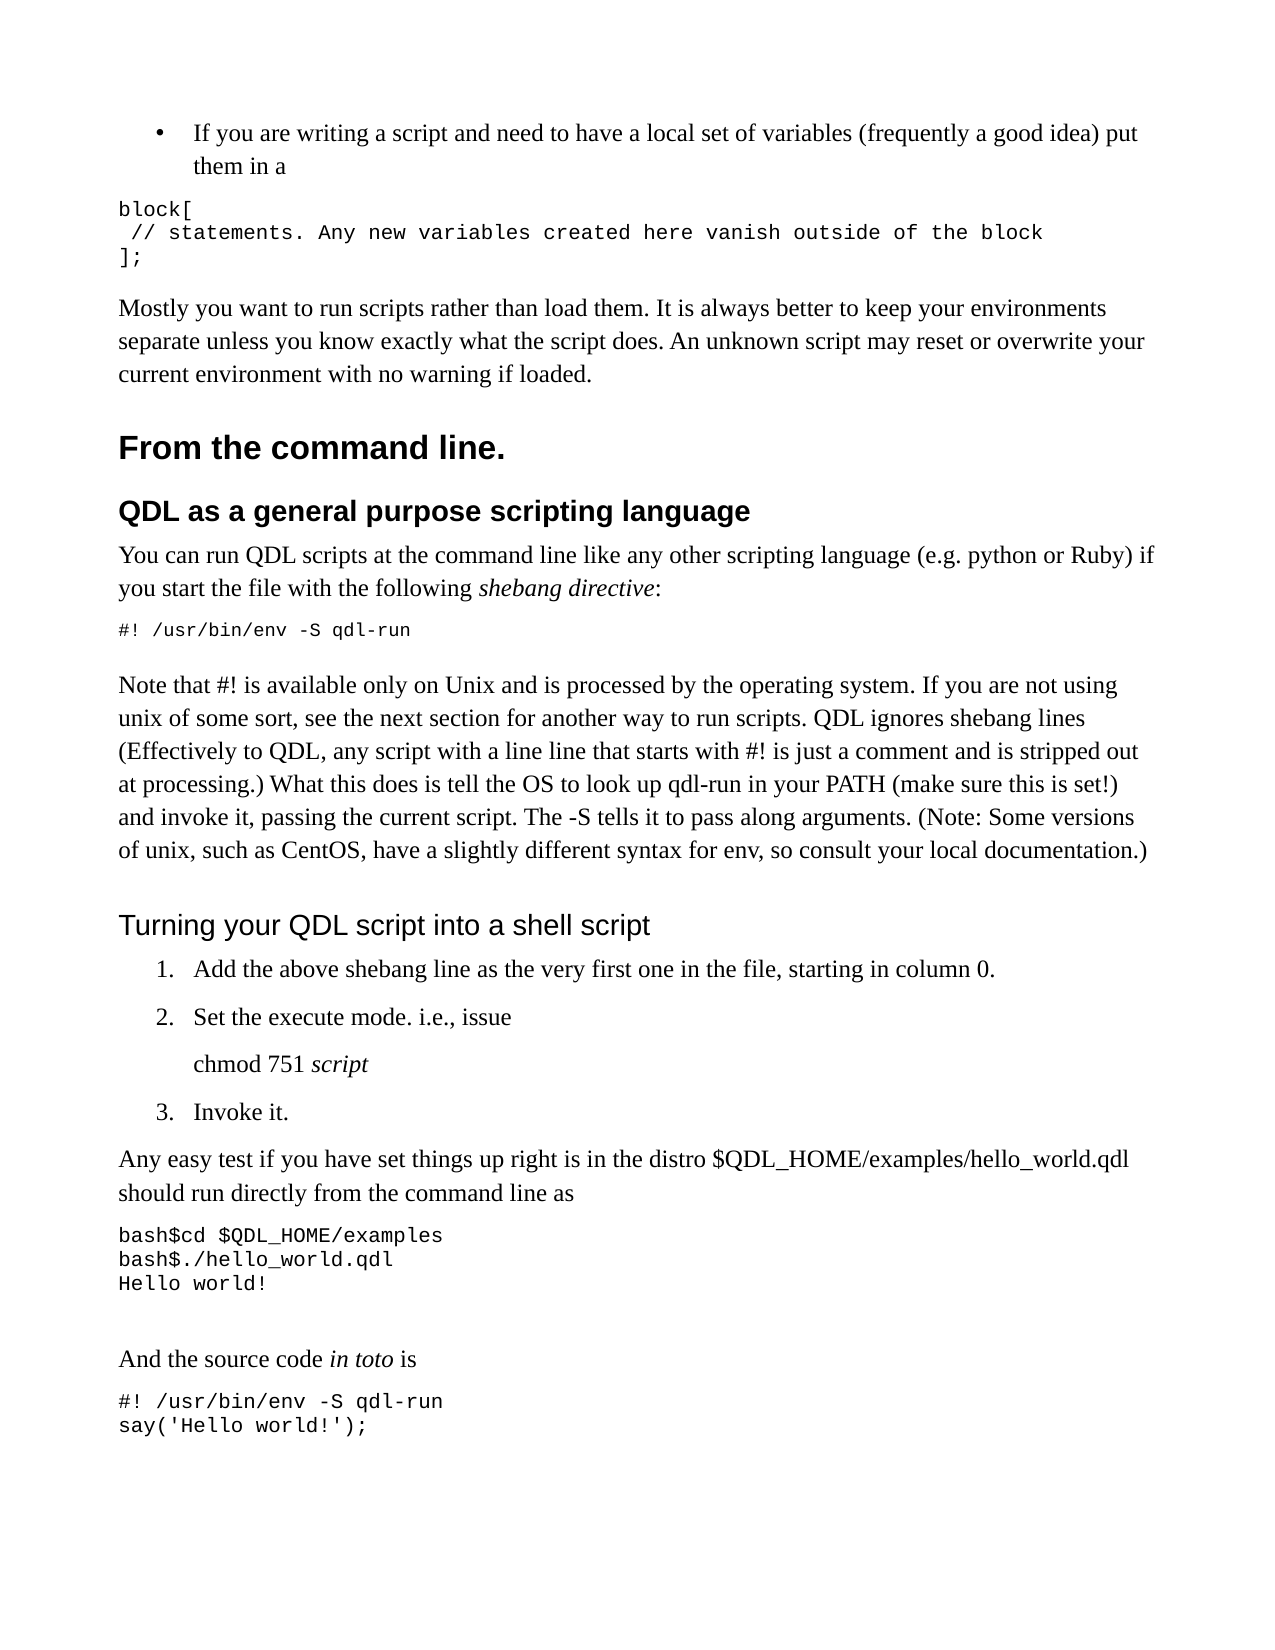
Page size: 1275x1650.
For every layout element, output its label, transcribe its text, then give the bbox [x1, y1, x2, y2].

text Any easy test if you have set things up right is in the distro $QDL_HOME/examples/hello_world.qdl should run directly from the command line as [118, 1144, 1157, 1206]
text You can run QDL scripts at the command line like any other scripting language (e.g. python or Ruby) if you start the file with the following shebang directive: [118, 540, 1157, 602]
list chmod 751 script [156, 1049, 1157, 1078]
text Note that #! is available only on Unix and is processed by the operating system. If you are not using unix of some sort, see the next section for another way to run scripts. QDL ignores shebang lines (Effectively to QDL, any script with a line line that starts with #! is just a comment and is stripped out at processing.) What this does is tell the OS to look up qdl-run in your PATH (make sure this is set!) and invoke it, passing the current script. The -S tells it to pass along arguments. (Note: Some versions of unix, such as CentOS, have a slightly different syntax for env, so consult your local documentation.) [118, 670, 1157, 864]
text block[ [118, 199, 1157, 222]
list Invoke it. [156, 1097, 1157, 1126]
subtitle Turning your QDL script into a shell script [118, 908, 1157, 942]
text // statements. Any new variables created here vanish outside of the block [118, 222, 1157, 246]
text And the source code in toto is [118, 1344, 1157, 1372]
text say('Hello world!'); [118, 1415, 1157, 1439]
text #! /usr/bin/env -S qdl-run [118, 1391, 1157, 1415]
text Mostly you want to run scripts rather than load them. It is always better to keep your environments separate unless you know exactly what the script does. An unknown script may reset or overwrite your current environment with no warning if loaded. [118, 293, 1157, 388]
text bash$cd $QDL_HOME/examples [118, 1225, 1157, 1249]
list Add the above shebang line as the very first one in the file, starting in column 0. [156, 954, 1157, 983]
text ]; [118, 246, 1157, 270]
list If you are writing a script and need to have a local set of variables (frequently a good idea) put them in a [156, 118, 1157, 180]
subtitle QDL as a general purpose scripting language [118, 493, 1157, 527]
list Set the execute mode. i.e., issue [156, 1002, 1157, 1031]
text #! /usr/bin/env -S qdl-run [118, 620, 1157, 670]
text Hello world! [118, 1272, 1157, 1296]
text bash$./hello_world.qdl [118, 1249, 1157, 1272]
subtitle From the command line. [118, 428, 1157, 466]
